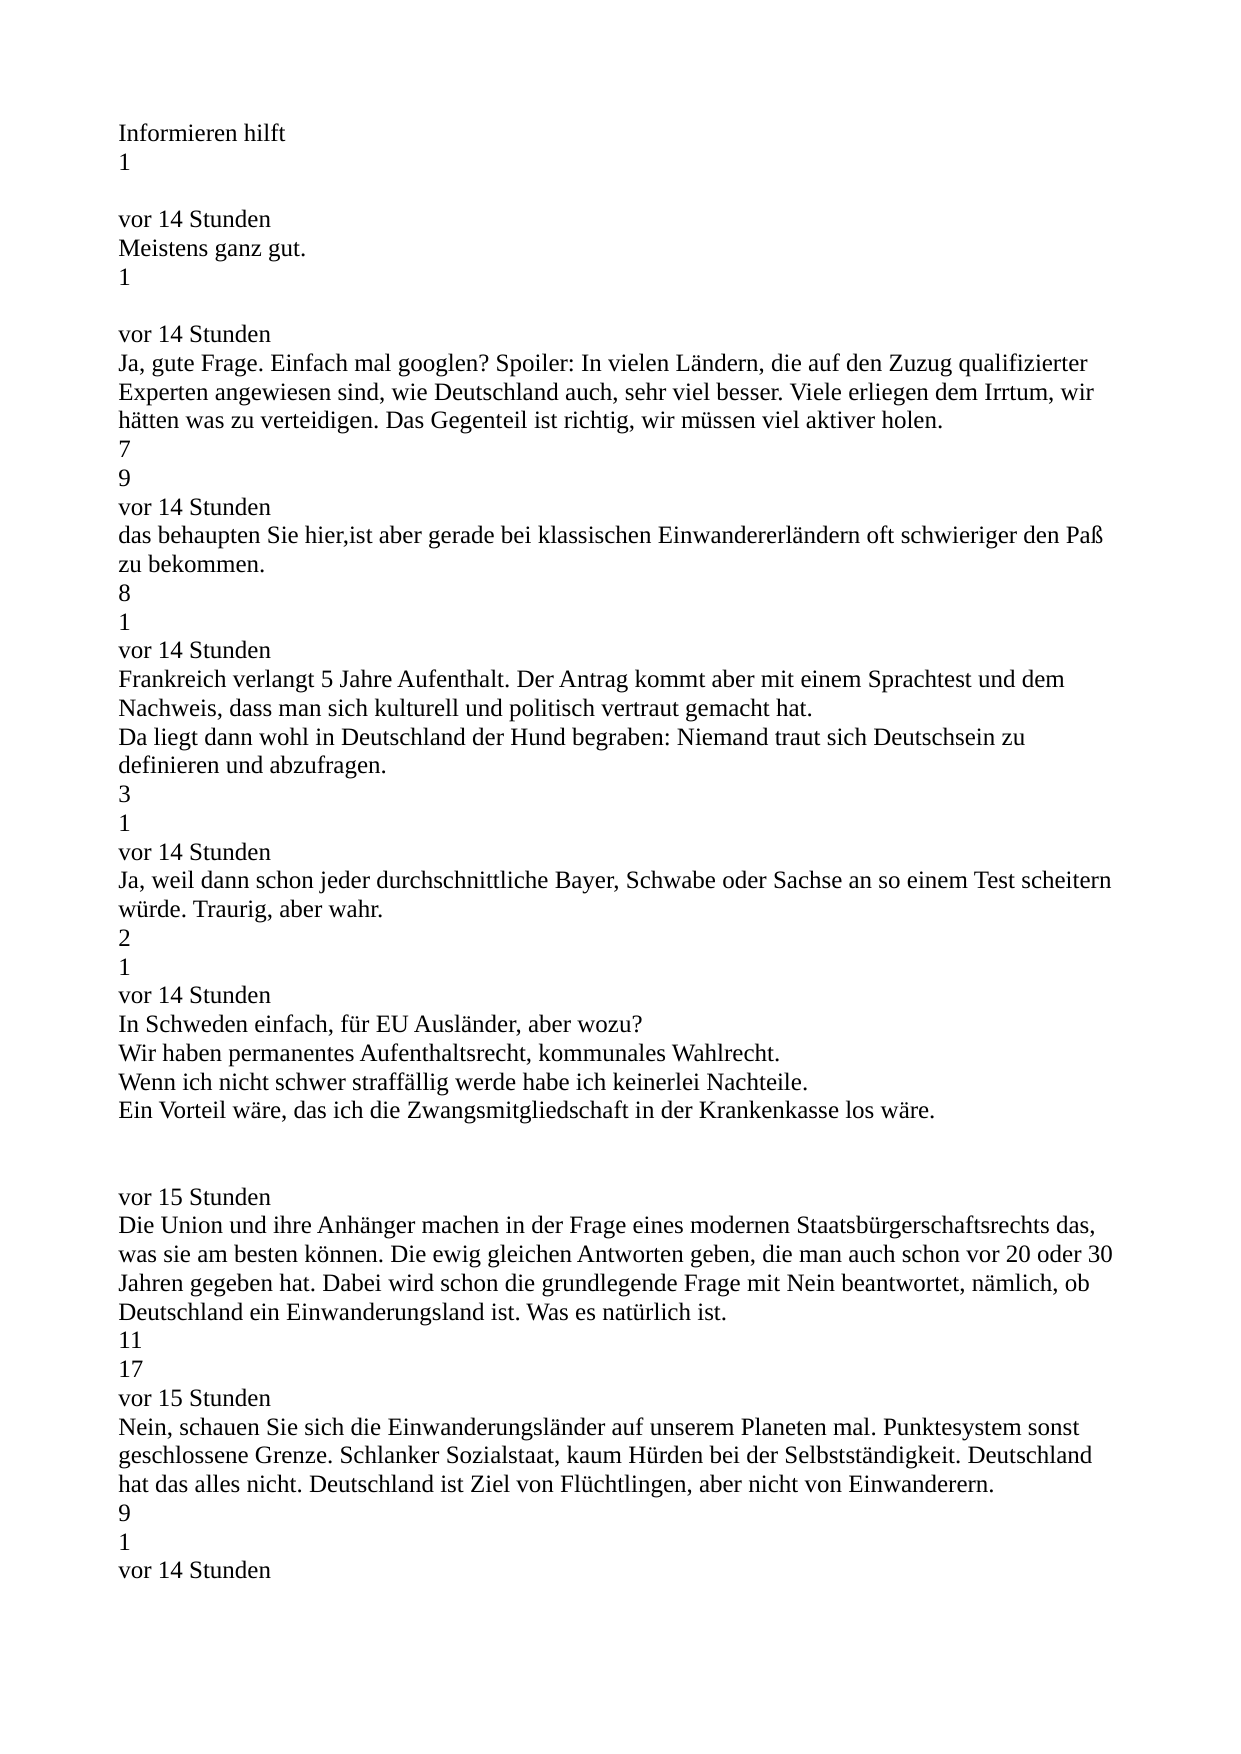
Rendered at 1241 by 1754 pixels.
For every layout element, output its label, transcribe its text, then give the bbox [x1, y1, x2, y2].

text 9 [118, 1498, 1122, 1527]
text In Schweden einfach, für EU Ausländer, aber wozu? [118, 1009, 1122, 1038]
text vor 14 Stunden [118, 837, 1122, 866]
text Wir haben permanentes Aufenthaltsrecht, kommunales Wahlrecht. [118, 1038, 1122, 1067]
text vor 14 Stunden [118, 204, 1122, 233]
text Frankreich verlangt 5 Jahre Aufenthalt. Der Antrag kommt aber mit einem Sprachtest und dem Nachweis, dass man sich kulturell und politisch vertraut gemacht hat. [118, 664, 1122, 722]
text 9 [118, 463, 1122, 492]
text 1 [118, 607, 1122, 636]
text 8 [118, 578, 1122, 607]
text vor 14 Stunden [118, 319, 1122, 348]
text 11 [118, 1326, 1122, 1354]
text Ja, gute Frage. Einfach mal googlen? Spoiler: In vielen Ländern, die auf den Zuzug qualifizierter Experten angewiesen sind, wie Deutschland auch, sehr viel besser. Viele erliegen dem Irrtum, wir hätten was zu verteidigen. Das Gegenteil ist richtig, wir müssen viel aktiver holen. [118, 348, 1122, 434]
text 3 [118, 779, 1122, 808]
text das behaupten Sie hier,ist aber gerade bei klassischen Einwandererländern oft schwieriger den Paß zu bekommen. [118, 521, 1122, 578]
text 7 [118, 434, 1122, 463]
text Meistens ganz gut. [118, 233, 1122, 262]
text Informieren hilft [118, 118, 1122, 147]
text 2 [118, 923, 1122, 952]
text vor 14 Stunden [118, 981, 1122, 1009]
text Da liegt dann wohl in Deutschland der Hund begraben: Niemand traut sich Deutschsein zu definieren und abzufragen. [118, 722, 1122, 779]
text 17 [118, 1354, 1122, 1383]
text vor 15 Stunden [118, 1383, 1122, 1412]
text vor 14 Stunden [118, 636, 1122, 664]
text 1 [118, 262, 1122, 291]
text 1 [118, 952, 1122, 981]
text Ein Vorteil wäre, das ich die Zwangsmitgliedschaft in der Krankenkasse los wäre. [118, 1096, 1122, 1124]
text Die Union und ihre Anhänger machen in der Frage eines modernen Staatsbürgerschaftsrechts das, was sie am besten können. Die ewig gleichen Antworten geben, die man auch schon vor 20 oder 30 Jahren gegeben hat. Dabei wird schon die grundlegende Frage mit Nein beantwortet, nämlich, ob Deutschland ein Einwanderungsland ist. Was es natürlich ist. [118, 1211, 1122, 1326]
text 1 [118, 1527, 1122, 1556]
text Nein, schauen Sie sich die Einwanderungsländer auf unserem Planeten mal. Punktesystem sonst geschlossene Grenze. Schlanker Sozialstaat, kaum Hürden bei der Selbstständigkeit. Deutschland hat das alles nicht. Deutschland ist Ziel von Flüchtlingen, aber nicht von Einwanderern. [118, 1412, 1122, 1498]
text Ja, weil dann schon jeder durchschnittliche Bayer, Schwabe oder Sachse an so einem Test scheitern würde. Traurig, aber wahr. [118, 866, 1122, 923]
text Wenn ich nicht schwer straffällig werde habe ich keinerlei Nachteile. [118, 1067, 1122, 1096]
text vor 15 Stunden [118, 1182, 1122, 1211]
text vor 14 Stunden [118, 492, 1122, 521]
text 1 [118, 147, 1122, 176]
text 1 [118, 808, 1122, 837]
text vor 14 Stunden [118, 1556, 1122, 1584]
